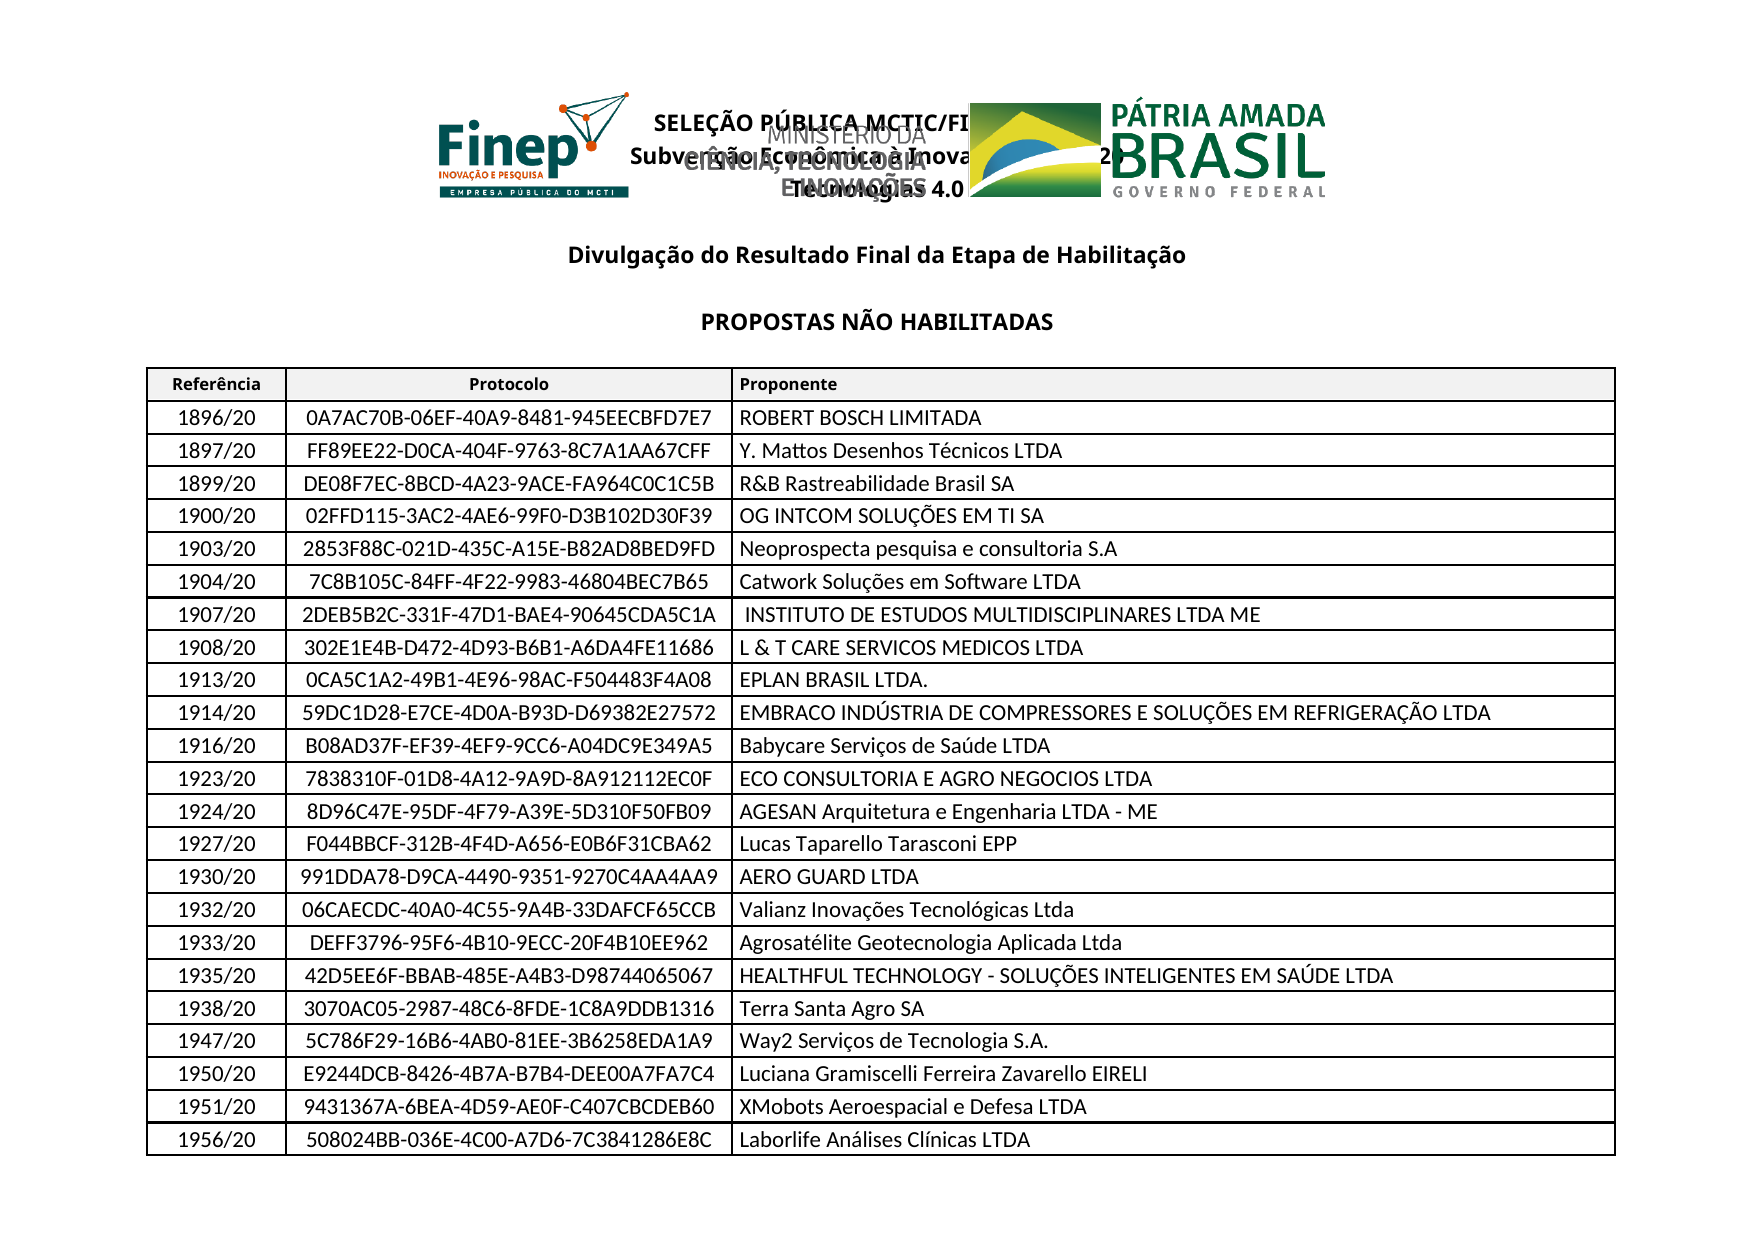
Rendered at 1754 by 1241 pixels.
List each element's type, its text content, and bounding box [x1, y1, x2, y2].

table_cell 1950/20 [148, 1058, 285, 1089]
table_cell 5C786F29-16B6-4AB0-81EE-3B6258EDA1A9 [287, 1025, 731, 1056]
table_cell F044BBCF-312B-4F4D-A656-E0B6F31CBA62 [287, 828, 731, 859]
table_cell ROBERT BOSCH LIMITADA [733, 402, 1614, 432]
table_cell 302E1E4B-D472-4D93-B6B1-A6DA4FE11686 [287, 631, 731, 662]
table_cell 59DC1D28-E7CE-4D0A-B93D-D69382E27572 [287, 697, 731, 728]
table_cell DE08F7EC-8BCD-4A23-9ACE-FA964C0C1C5B [287, 467, 731, 498]
table_cell AERO GUARD LTDA [733, 861, 1614, 892]
table_cell Laborlife Análises Clínicas LTDA [733, 1124, 1614, 1154]
table_cell 9431367A-6BEA-4D59-AE0F-C407CBCDEB60 [287, 1091, 731, 1121]
table_cell 7838310F-01D8-4A12-9A9D-8A912112EC0F [287, 763, 731, 793]
table_cell 1938/20 [148, 992, 285, 1023]
table_cell 1900/20 [148, 500, 285, 531]
table_header Referência [148, 369, 285, 399]
table_cell 06CAECDC-40A0-4C55-9A4B-33DAFCF65CCB [287, 894, 731, 924]
table_cell 1904/20 [148, 566, 285, 596]
table_cell 1956/20 [148, 1124, 285, 1154]
table_cell HEALTHFUL TECHNOLOGY - SOLUÇÕES INTELIGENTES EM SAÚDE LTDA [733, 960, 1614, 990]
table_cell Luciana Gramiscelli Ferreira Zavarello EIRELI [733, 1058, 1614, 1089]
table_cell Terra Santa Agro SA [733, 992, 1614, 1023]
table_cell 1907/20 [148, 599, 285, 629]
table_cell Valianz Inovações Tecnológicas Ltda [733, 894, 1614, 924]
table_cell 1927/20 [148, 828, 285, 859]
table_cell XMobots Aeroespacial e Defesa LTDA [733, 1091, 1614, 1121]
table_cell Neoprospecta pesquisa e consultoria S.A [733, 533, 1614, 564]
table_cell FF89EE22-D0CA-404F-9763-8C7A1AA67CFF [287, 435, 731, 465]
table_cell ECO CONSULTORIA E AGRO NEGOCIOS LTDA [733, 763, 1614, 793]
table_cell 1914/20 [148, 697, 285, 728]
table_cell 1903/20 [148, 533, 285, 564]
table_cell 1947/20 [148, 1025, 285, 1056]
table_cell 1916/20 [148, 730, 285, 761]
table_cell 7C8B105C-84FF-4F22-9983-46804BEC7B65 [287, 566, 731, 596]
table_cell 1923/20 [148, 763, 285, 793]
table_cell B08AD37F-EF39-4EF9-9CC6-A04DC9E349A5 [287, 730, 731, 761]
table_cell 1935/20 [148, 960, 285, 990]
table_cell 0A7AC70B-06EF-40A9-8481-945EECBFD7E7 [287, 402, 731, 432]
table_cell L & T CARE SERVICOS MEDICOS LTDA [733, 631, 1614, 662]
table_cell Way2 Serviços de Tecnologia S.A. [733, 1025, 1614, 1056]
table_cell 1924/20 [148, 795, 285, 826]
table_cell 2853F88C-021D-435C-A15E-B82AD8BED9FD [287, 533, 731, 564]
table_cell EPLAN BRASIL LTDA. [733, 664, 1614, 695]
table_cell Catwork Soluções em Software LTDA [733, 566, 1614, 596]
table_cell 991DDA78-D9CA-4490-9351-9270C4AA4AA9 [287, 861, 731, 892]
table_cell DEFF3796-95F6-4B10-9ECC-20F4B10EE962 [287, 927, 731, 957]
table_cell 1908/20 [148, 631, 285, 662]
table_cell 42D5EE6F-BBAB-485E-A4B3-D98744065067 [287, 960, 731, 990]
table_cell 0CA5C1A2-49B1-4E96-98AC-F504483F4A08 [287, 664, 731, 695]
table_cell 8D96C47E-95DF-4F79-A39E-5D310F50FB09 [287, 795, 731, 826]
table_cell 2DEB5B2C-331F-47D1-BAE4-90645CDA5C1A [287, 599, 731, 629]
table_cell Babycare Serviços de Saúde LTDA [733, 730, 1614, 761]
table_header Protocolo [287, 369, 731, 399]
table_cell 1933/20 [148, 927, 285, 957]
table_cell R&B Rastreabilidade Brasil SA [733, 467, 1614, 498]
table_cell 1951/20 [148, 1091, 285, 1121]
table_cell OG INTCOM SOLUÇÕES EM TI SA [733, 500, 1614, 531]
table_cell Agrosatélite Geotecnologia Aplicada Ltda [733, 927, 1614, 957]
table_cell 1932/20 [148, 894, 285, 924]
table_cell 1896/20 [148, 402, 285, 432]
table_header Proponente [733, 369, 1614, 399]
table_cell E9244DCB-8426-4B7A-B7B4-DEE00A7FA7C4 [287, 1058, 731, 1089]
table_cell 1930/20 [148, 861, 285, 892]
table_cell 1899/20 [148, 467, 285, 498]
table_cell 02FFD115-3AC2-4AE6-99F0-D3B102D30F39 [287, 500, 731, 531]
table_cell 3070AC05-2987-48C6-8FDE-1C8A9DDB1316 [287, 992, 731, 1023]
table_cell Lucas Taparello Tarasconi EPP [733, 828, 1614, 859]
table_cell 508024BB-036E-4C00-A7D6-7C3841286E8C [287, 1124, 731, 1154]
table_cell Y. Mattos Desenhos Técnicos LTDA [733, 435, 1614, 465]
table_cell INSTITUTO DE ESTUDOS MULTIDISCIPLINARES LTDA ME [733, 599, 1614, 629]
table_cell EMBRACO INDÚSTRIA DE COMPRESSORES E SOLUÇÕES EM REFRIGERAÇÃO LTDA [733, 697, 1614, 728]
table_cell AGESAN Arquitetura e Engenharia LTDA - ME [733, 795, 1614, 826]
table_cell 1897/20 [148, 435, 285, 465]
table_cell 1913/20 [148, 664, 285, 695]
